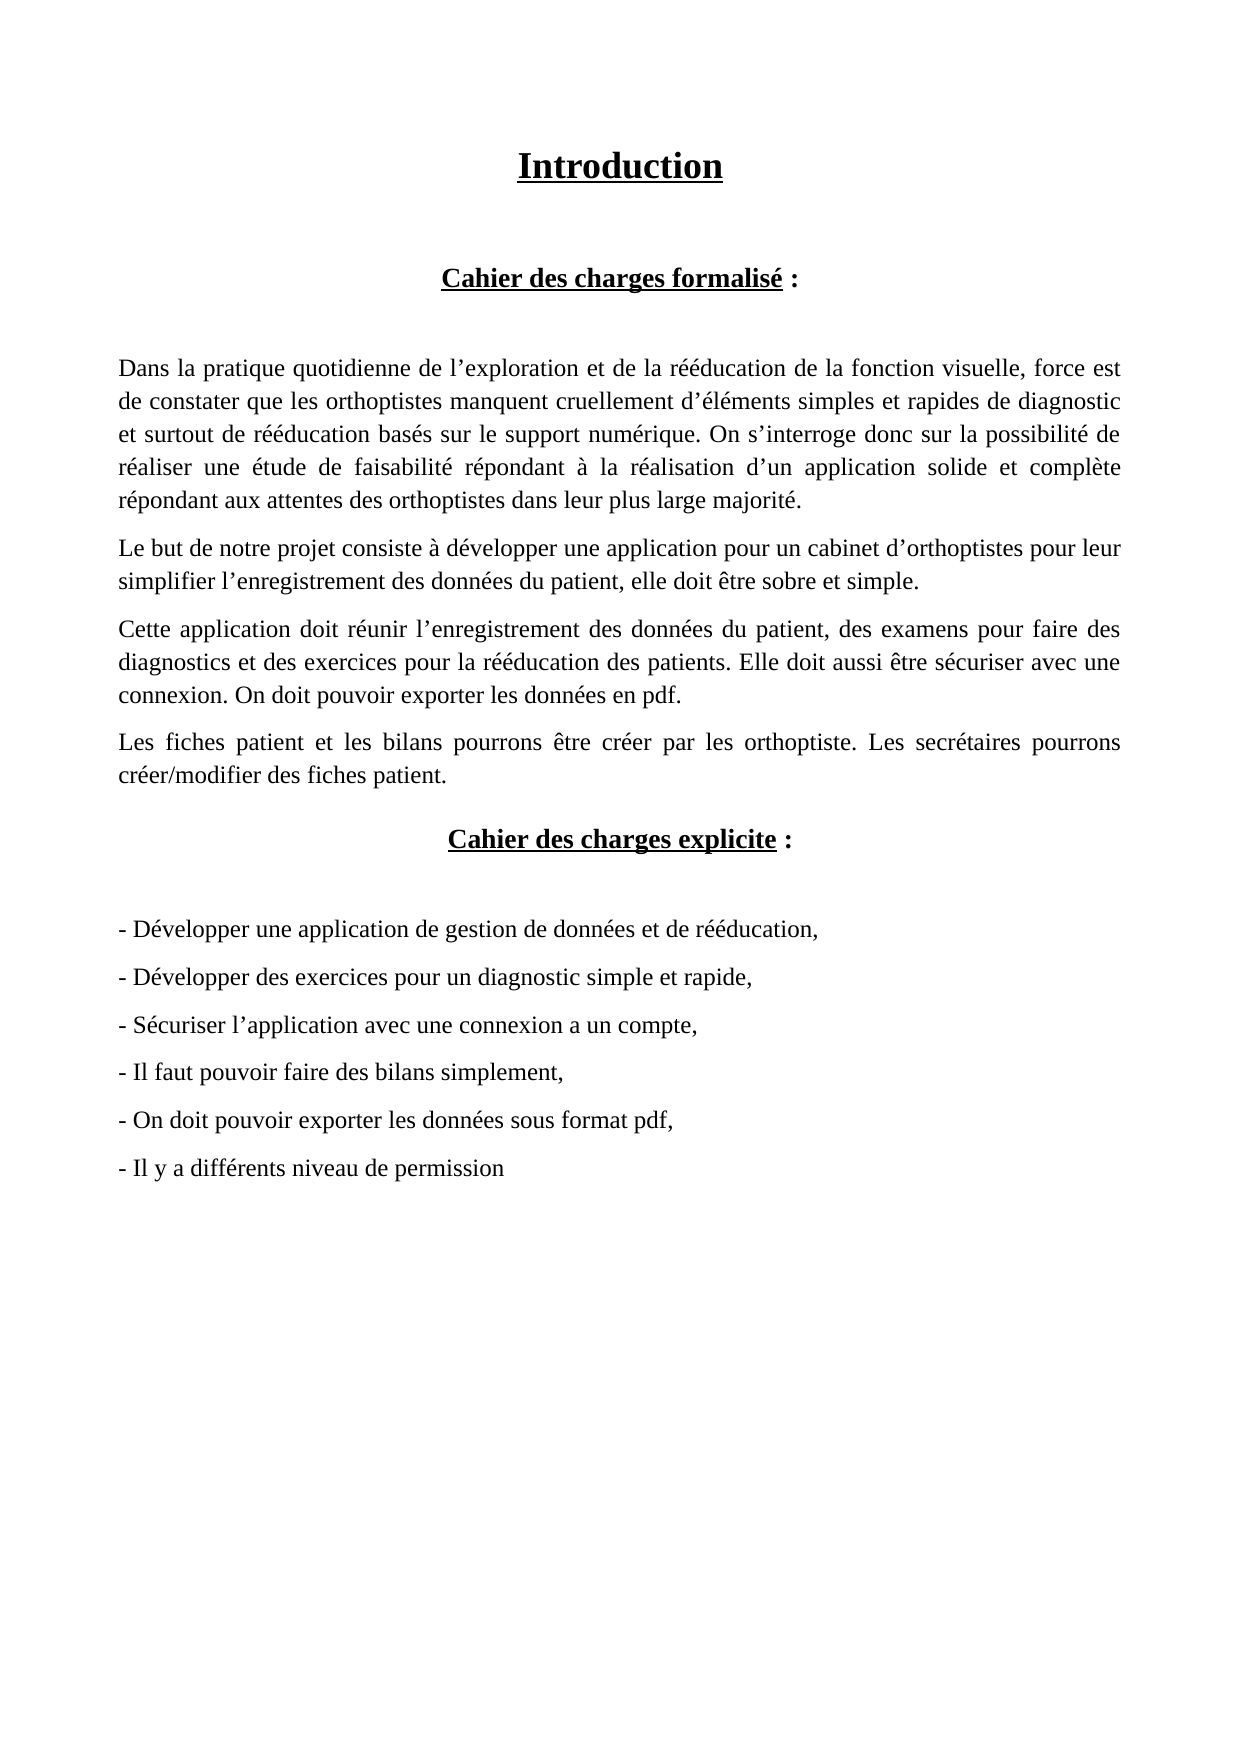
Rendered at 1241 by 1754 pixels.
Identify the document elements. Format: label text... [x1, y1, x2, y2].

subtitle Introduction [118, 143, 1122, 187]
subtitle Cahier des charges formalisé : [118, 261, 1122, 293]
text - Il faut pouvoir faire des bilans simplement, [118, 1057, 1122, 1086]
text - On doit pouvoir exporter les données sous format pdf, [118, 1105, 1122, 1134]
text - Sécuriser l’application avec une connexion a un compte, [118, 1010, 1122, 1038]
text - Développer une application de gestion de données et de rééducation, [118, 914, 1122, 943]
text Les fiches patient et les bilans pourrons être créer par les orthoptiste. Les secrétaires pourrons créer/modifier des fiches patient. [118, 727, 1122, 789]
text Le but de notre projet consiste à développer une application pour un cabinet d’orthoptistes pour leur simplifier l’enregistrement des données du patient, elle doit être sobre et simple. [118, 533, 1122, 595]
subtitle Cahier des charges explicite : [118, 823, 1122, 854]
text Cette application doit réunir l’enregistrement des données du patient, des examens pour faire des diagnostics et des exercices pour la rééducation des patients. Elle doit aussi être sécuriser avec une connexion. On doit pouvoir exporter les données en pdf. [118, 614, 1122, 708]
text - Développer des exercices pour un diagnostic simple et rapide, [118, 962, 1122, 991]
text Dans la pratique quotidienne de l’exploration et de la rééducation de la fonction visuelle, force est de constater que les orthoptistes manquent cruellement d’éléments simples et rapides de diagnostic et surtout de rééducation basés sur le support numérique. On s’interroge donc sur la possibilité de réaliser une étude de faisabilité répondant à la réalisation d’un application solide et complète répondant aux attentes des orthoptistes dans leur plus large majorité. [118, 353, 1122, 514]
text - Il y a différents niveau de permission [118, 1153, 1122, 1181]
